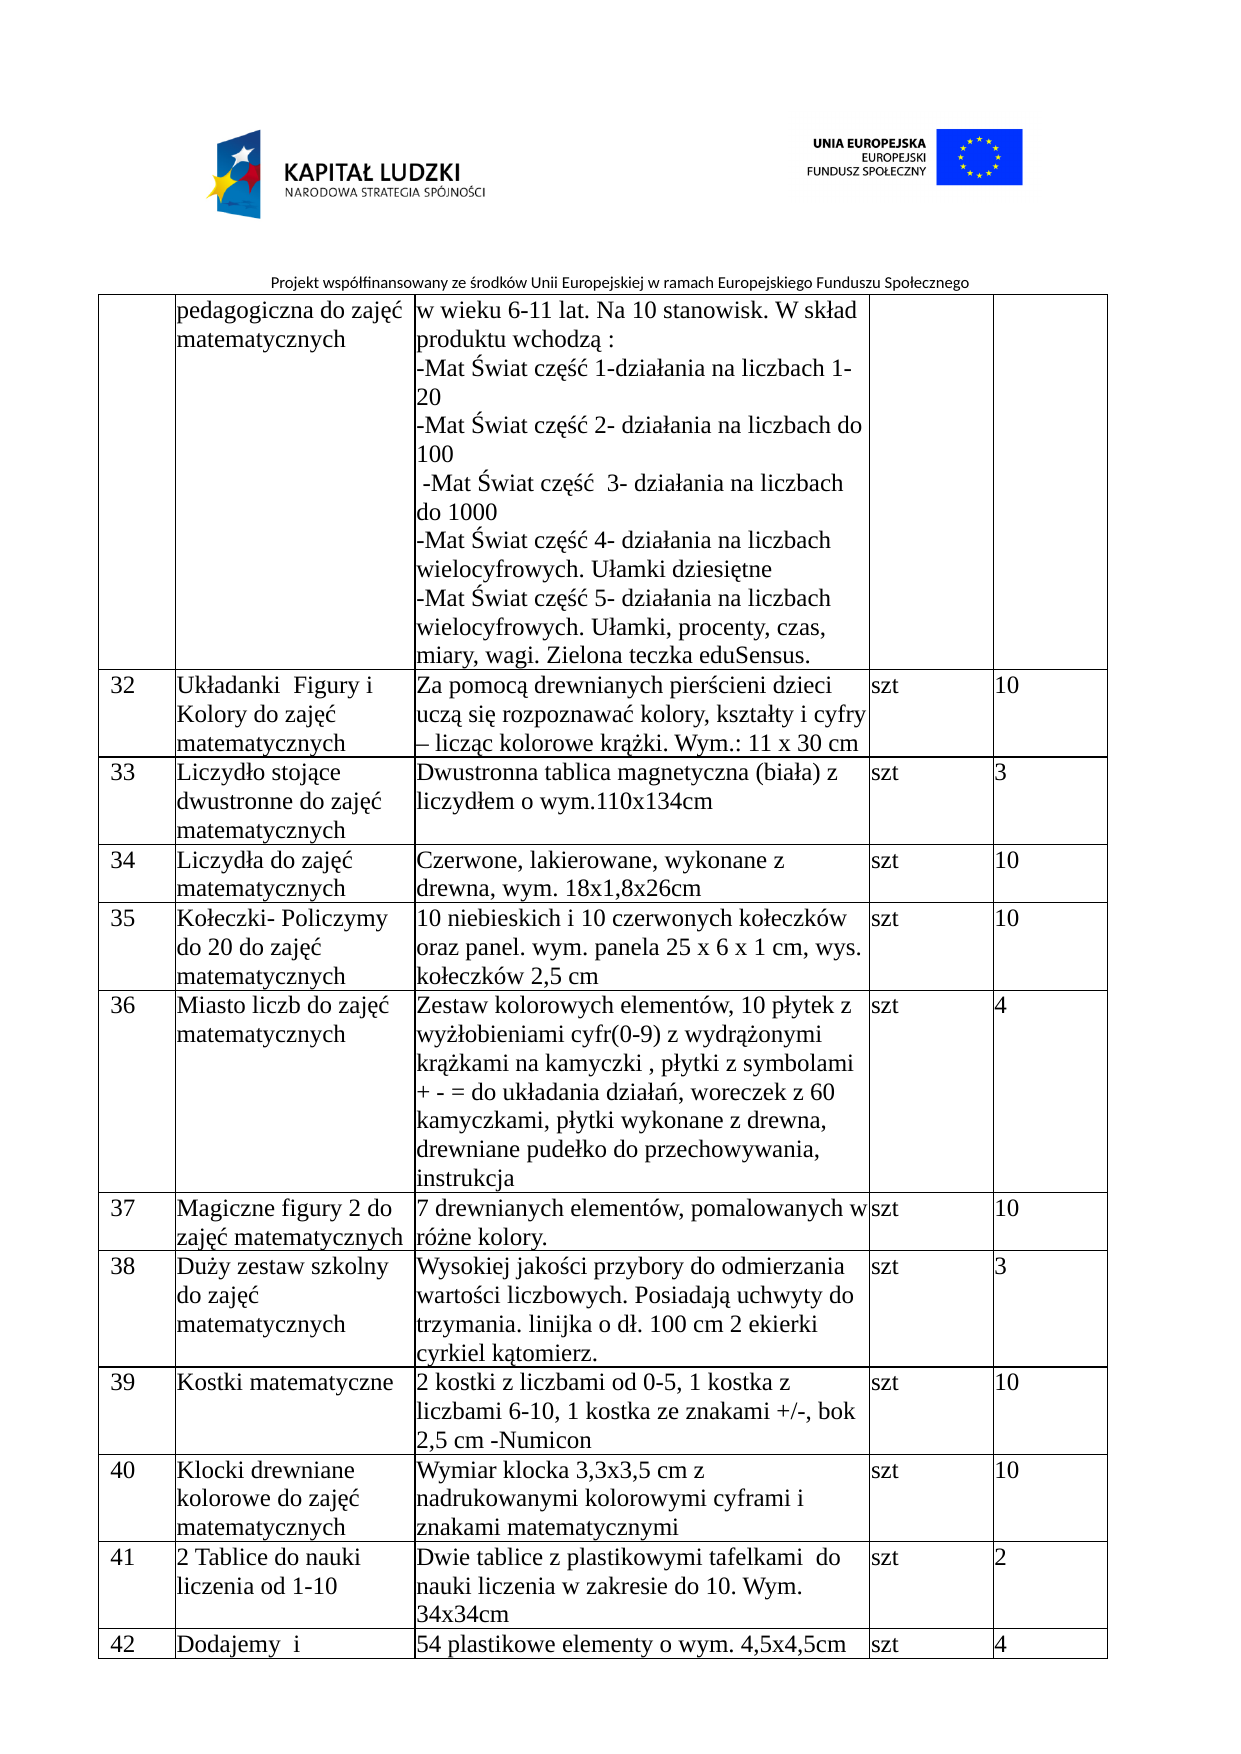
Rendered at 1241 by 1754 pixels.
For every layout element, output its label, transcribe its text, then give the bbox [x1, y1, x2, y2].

table_cell Liczydła do zajęć matematycznych [176, 845, 414, 902]
table_cell 10 [994, 1368, 1107, 1454]
table_cell 2 Tablice do nauki liczenia od 1-10 [176, 1542, 414, 1628]
table_cell [99, 295, 175, 669]
table_cell szt [870, 1368, 993, 1454]
table_cell szt [870, 845, 993, 902]
table_cell 10 [994, 845, 1107, 902]
table_cell 7 drewnianych elementów, pomalowanych w różne kolory. [416, 1193, 869, 1250]
table_cell 2 [994, 1542, 1107, 1628]
table_cell Kołeczki- Policzymy do 20 do zajęć matematycznych [176, 903, 414, 989]
table_cell 42 [99, 1629, 175, 1658]
table_cell 4 [994, 1629, 1107, 1658]
table_cell szt [870, 670, 993, 756]
table_cell Wysokiej jakości przybory do odmierzania wartości liczbowych. Posiadają uchwyty do trzymania. linijka o dł. 100 cm 2 ekierki cyrkiel kątomierz. [416, 1251, 869, 1366]
table_cell Za pomocą drewnianych pierścieni dzieci uczą się rozpoznawać kolory, kształty i cyfry – licząc kolorowe krążki. Wym.: 11 x 30 cm [416, 670, 869, 756]
table_cell szt [870, 1629, 993, 1658]
table_cell Zestaw kolorowych elementów, 10 płytek z wyżłobieniami cyfr(0-9) z wydrążonymi krążkami na kamyczki , płytki z symbolami + - = do układania działań, woreczek z 60 kamyczkami, płytki wykonane z drewna, drewniane pudełko do przechowywania, instrukcja [416, 991, 869, 1192]
table_cell Magiczne figury 2 do zajęć matematycznych [176, 1193, 414, 1250]
table_cell szt [870, 1455, 993, 1541]
table_cell 36 [99, 991, 175, 1192]
table_cell Czerwone, lakierowane, wykonane z drewna, wym. 18x1,8x26cm [416, 845, 869, 902]
table_cell w wieku 6-11 lat. Na 10 stanowisk. W skład produktu wchodzą : -Mat Świat część 1-działania na liczbach 1-20 -Mat Świat część 2- działania na liczbach do 100 -Mat Świat część 3- działania na liczbach do 1000 -Mat Świat część 4- działania na liczbach wielocyfrowych. Ułamki dziesiętne -Mat Świat część 5- działania na liczbach wielocyfrowych. Ułamki, procenty, czas, miary, wagi. Zielona teczka eduSensus. [416, 295, 869, 669]
table_cell 10 [994, 1455, 1107, 1541]
table_cell szt [870, 758, 993, 844]
table_cell Dwie tablice z plastikowymi tafelkami do nauki liczenia w zakresie do 10. Wym. 34x34cm [416, 1542, 869, 1628]
table_cell 10 [994, 1193, 1107, 1250]
table_cell 2 kostki z liczbami od 0-5, 1 kostka z liczbami 6-10, 1 kostka ze znakami +/-, bok 2,5 cm -Numicon [416, 1368, 869, 1454]
table_cell 34 [99, 845, 175, 902]
table_cell Klocki drewniane kolorowe do zajęć matematycznych [176, 1455, 414, 1541]
table_cell 3 [994, 1251, 1107, 1366]
table_cell 41 [99, 1542, 175, 1628]
table_cell 33 [99, 758, 175, 844]
table_cell Kostki matematyczne [176, 1368, 414, 1454]
table_cell [994, 295, 1107, 669]
table_cell szt [870, 1193, 993, 1250]
table_cell 10 [994, 670, 1107, 756]
table_cell szt [870, 991, 993, 1192]
table_cell 10 [994, 903, 1107, 989]
table_cell Wymiar klocka 3,3x3,5 cm z nadrukowanymi kolorowymi cyframi i znakami matematycznymi [416, 1455, 869, 1541]
table_cell 32 [99, 670, 175, 756]
table_cell 39 [99, 1368, 175, 1454]
table_cell 10 niebieskich i 10 czerwonych kołeczków oraz panel. wym. panela 25 x 6 x 1 cm, wys. kołeczków 2,5 cm [416, 903, 869, 989]
table_cell 4 [994, 991, 1107, 1192]
table_cell 54 plastikowe elementy o wym. 4,5x4,5cm [416, 1629, 869, 1658]
table_cell [870, 295, 993, 669]
table_cell Dodajemy i [176, 1629, 414, 1658]
table_cell Układanki Figury i Kolory do zajęć matematycznych [176, 670, 414, 756]
table_cell Duży zestaw szkolny do zajęć matematycznych [176, 1251, 414, 1366]
table_cell Liczydło stojące dwustronne do zajęć matematycznych [176, 758, 414, 844]
table_cell 3 [994, 758, 1107, 844]
table_cell Dwustronna tablica magnetyczna (biała) z liczydłem o wym.110x134cm [416, 758, 869, 844]
table_cell szt [870, 1542, 993, 1628]
table_cell Miasto liczb do zajęć matematycznych [176, 991, 414, 1192]
table_cell szt [870, 1251, 993, 1366]
table_cell 37 [99, 1193, 175, 1250]
table_cell 38 [99, 1251, 175, 1366]
table_cell pedagogiczna do zajęć matematycznych [176, 295, 414, 669]
table_cell szt [870, 903, 993, 989]
table_cell 35 [99, 903, 175, 989]
table_cell 40 [99, 1455, 175, 1541]
